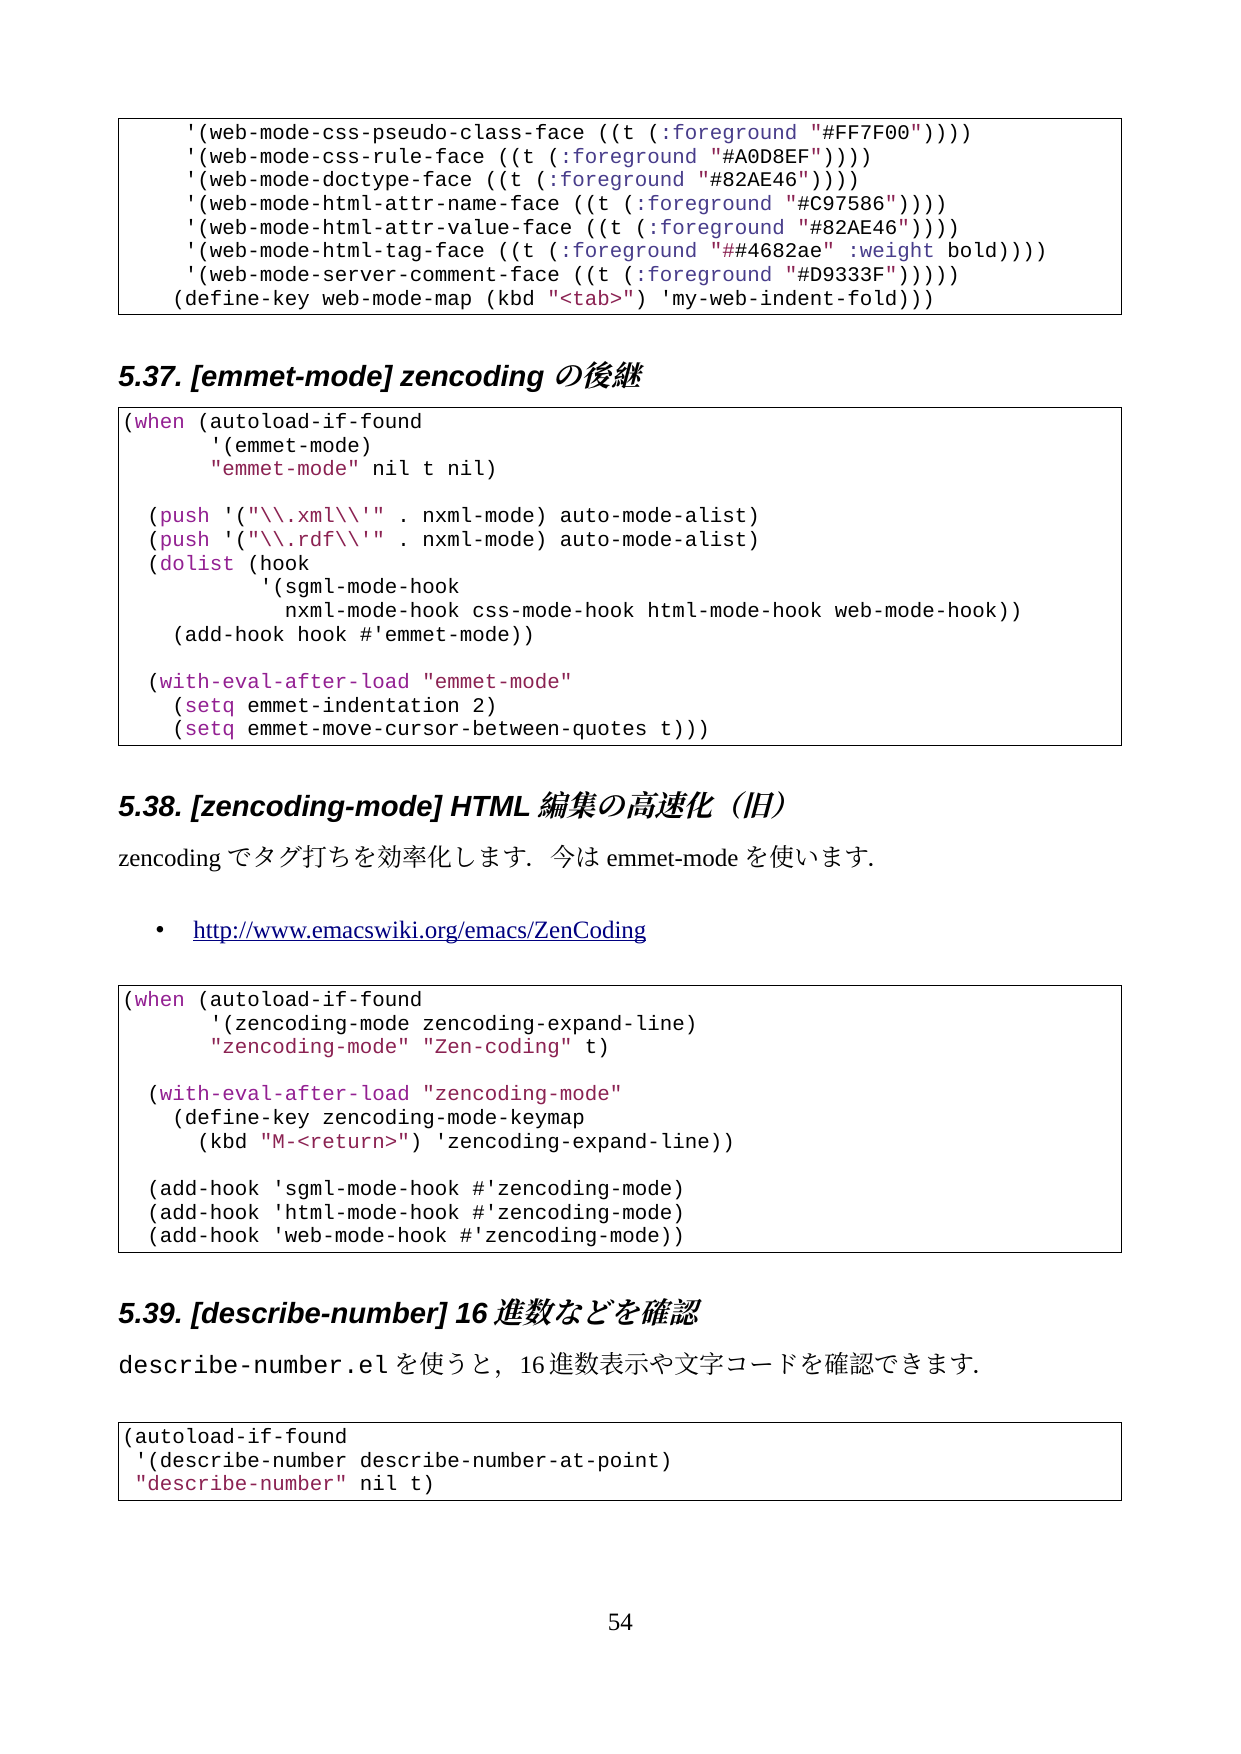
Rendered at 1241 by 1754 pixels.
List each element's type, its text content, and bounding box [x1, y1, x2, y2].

text nxml-mode-hook css-mode-hook html-mode-hook web-mode-hook)) [119, 596, 1121, 620]
text (define-key web-mode-map (kbd "<tab>") 'my-web-indent-fold))) [119, 284, 1121, 314]
text (kbd "M-<return>") 'zencoding-expand-line)) [119, 1127, 1121, 1150]
text (dolist (hook [119, 549, 1121, 572]
text (add-hook hook #'emmet-mode)) [119, 620, 1121, 643]
text (setq emmet-indentation 2) [119, 691, 1121, 714]
text (with-eval-after-load "zencoding-mode" [119, 1079, 1121, 1103]
text '(web-mode-css-rule-face ((t (:foreground "#A0D8EF")))) [119, 142, 1121, 165]
subtitle [emmet-mode] zencoding の後継 [118, 353, 1122, 394]
text (define-key zencoding-mode-keymap [119, 1103, 1121, 1127]
subtitle [zencoding-mode] HTML編集の高速化（旧） [118, 783, 1122, 825]
text '(web-mode-html-tag-face ((t (:foreground "##4682ae" :weight bold)))) [119, 236, 1121, 260]
text '(describe-number describe-number-at-point) [119, 1446, 1121, 1469]
text "emmet-mode" nil t nil) [119, 454, 1121, 478]
text '(web-mode-html-attr-value-face ((t (:foreground "#82AE46")))) [119, 213, 1121, 236]
text '(emmet-mode) [119, 431, 1121, 454]
text '(sgml-mode-hook [119, 572, 1121, 596]
text zencoding でタグ打ちを効率化します．今は emmet-mode を使います． [118, 838, 1122, 902]
text (add-hook 'html-mode-hook #'zencoding-mode) [119, 1198, 1121, 1221]
text "describe-number" nil t) [119, 1469, 1121, 1500]
text (add-hook 'sgml-mode-hook #'zencoding-mode) [119, 1174, 1121, 1198]
text (push '("\\.xml\\'" . nxml-mode) auto-mode-alist) [119, 502, 1121, 525]
text (with-eval-after-load "emmet-mode" [119, 667, 1121, 691]
text '(web-mode-doctype-face ((t (:foreground "#82AE46")))) [119, 165, 1121, 189]
text (push '("\\.rdf\\'" . nxml-mode) auto-mode-alist) [119, 525, 1121, 549]
text '(web-mode-css-pseudo-class-face ((t (:foreground "#FF7F00")))) [119, 119, 1121, 142]
subtitle [describe-number] 16進数などを確認 [118, 1290, 1122, 1332]
text describe-number.el を使うと，16進数表示や文字コードを確認できます． [118, 1345, 1122, 1410]
text '(zencoding-mode zencoding-expand-line) [119, 1008, 1121, 1032]
text "zencoding-mode" "Zen-coding" t) [119, 1032, 1121, 1056]
list http://www.emacswiki.org/emacs/ZenCoding [156, 915, 1122, 972]
text (when (autoload-if-found [119, 986, 1121, 1008]
text '(web-mode-html-attr-name-face ((t (:foreground "#C97586")))) [119, 189, 1121, 213]
text (setq emmet-move-cursor-between-quotes t))) [119, 714, 1121, 745]
text (autoload-if-found [119, 1423, 1121, 1446]
text (add-hook 'web-mode-hook #'zencoding-mode)) [119, 1221, 1121, 1252]
text (when (autoload-if-found [119, 408, 1121, 431]
text '(web-mode-server-comment-face ((t (:foreground "#D9333F"))))) [119, 260, 1121, 284]
